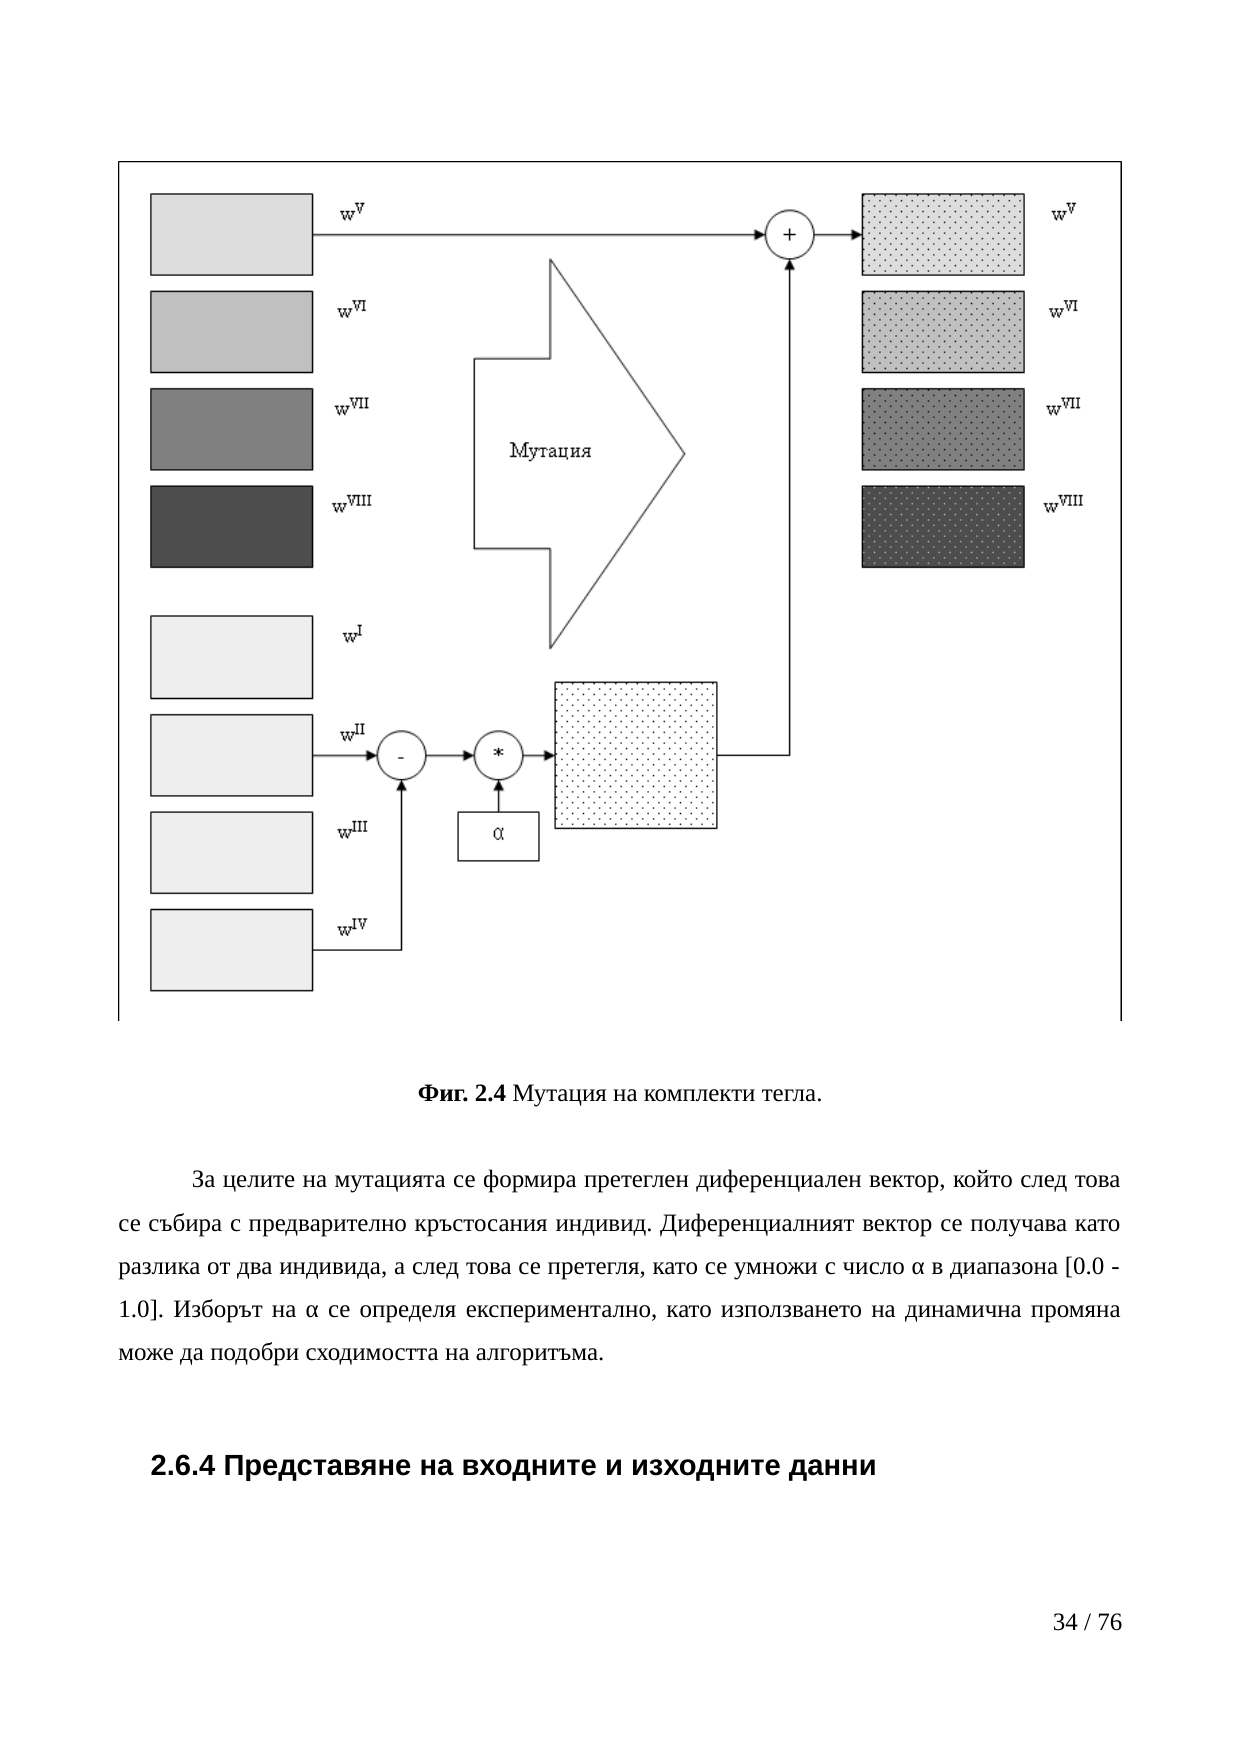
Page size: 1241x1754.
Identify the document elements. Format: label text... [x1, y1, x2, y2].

text Фиг. 2.4 Мутация на комплекти тегла. [118, 1078, 1122, 1107]
subtitle 2.6.4 Представяне на входните и изходните данни [118, 1448, 1122, 1482]
text За целите на мутацията се формира претеглен диференциален вектор, който след това се събира с предварително кръстосания индивид. Диференциалният вектор се получава като разлика от два индивида, а след това се претегля, като се умножи с число α в диапазона [0.0 - 1.0]. Изборът на α се определя експериментално, като използването на динамична промяна може да подобри сходимостта на алгоритъма. [118, 1164, 1122, 1366]
